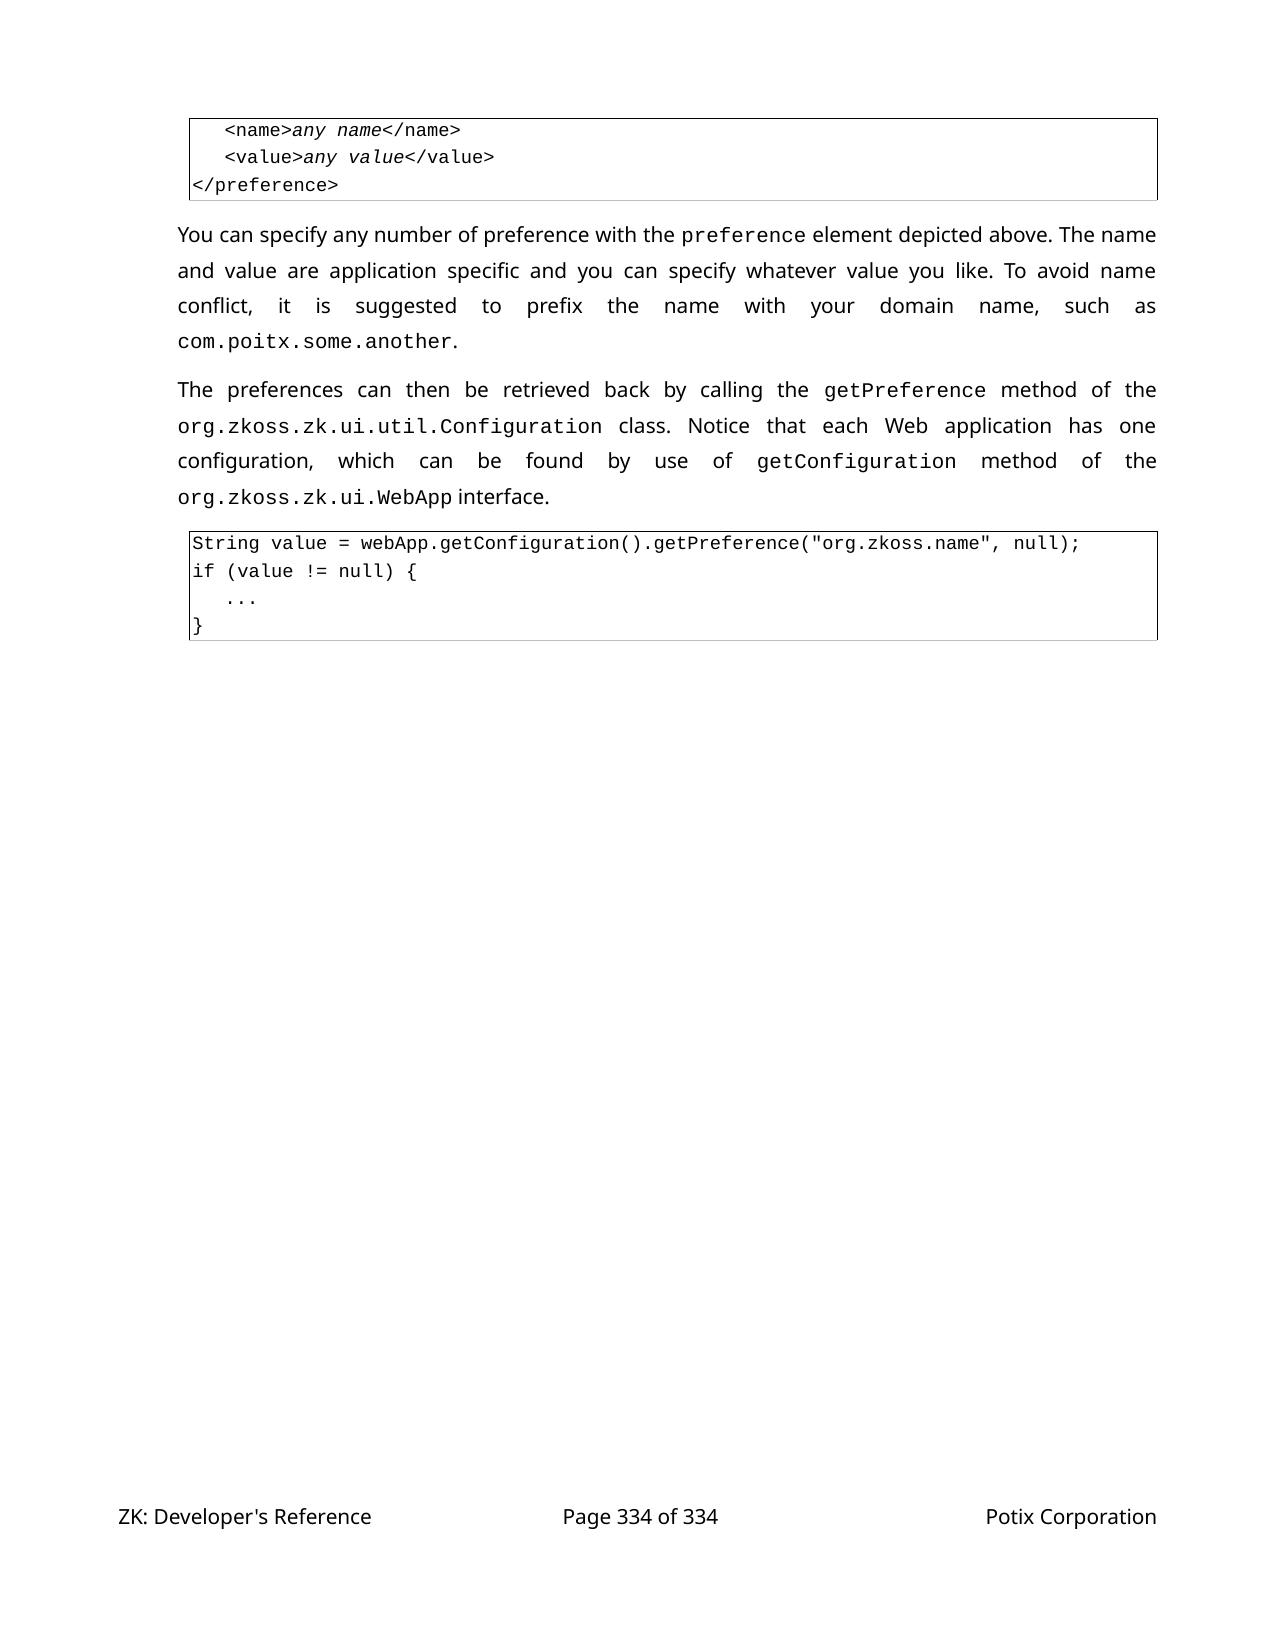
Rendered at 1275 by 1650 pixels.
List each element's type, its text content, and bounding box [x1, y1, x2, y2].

text if (value != null) { [190, 558, 1157, 583]
text The preferences can then be retrieved back by calling the getPreference method of the org.zkoss.zk.ui.util.Configuration class. Notice that each Web application has one configuration, which can be found by use of getConfiguration method of the org.zkoss.zk.ui.WebApp interface. [177, 376, 1157, 511]
text } [190, 613, 1157, 640]
text <value>any value</value> [190, 145, 1157, 169]
text </preference> [190, 172, 1157, 200]
text String value = webApp.getConfiguration().getPreference("org.zkoss.name", null); [190, 532, 1157, 556]
text ... [190, 586, 1157, 610]
text You can specify any number of preference with the preference element depicted above. The name and value are application specific and you can specify whatever value you like. To avoid name conflict, it is suggested to prefix the name with your domain name, such as com.poitx.some.another. [177, 220, 1157, 355]
text <name>any name</name> [190, 119, 1157, 142]
